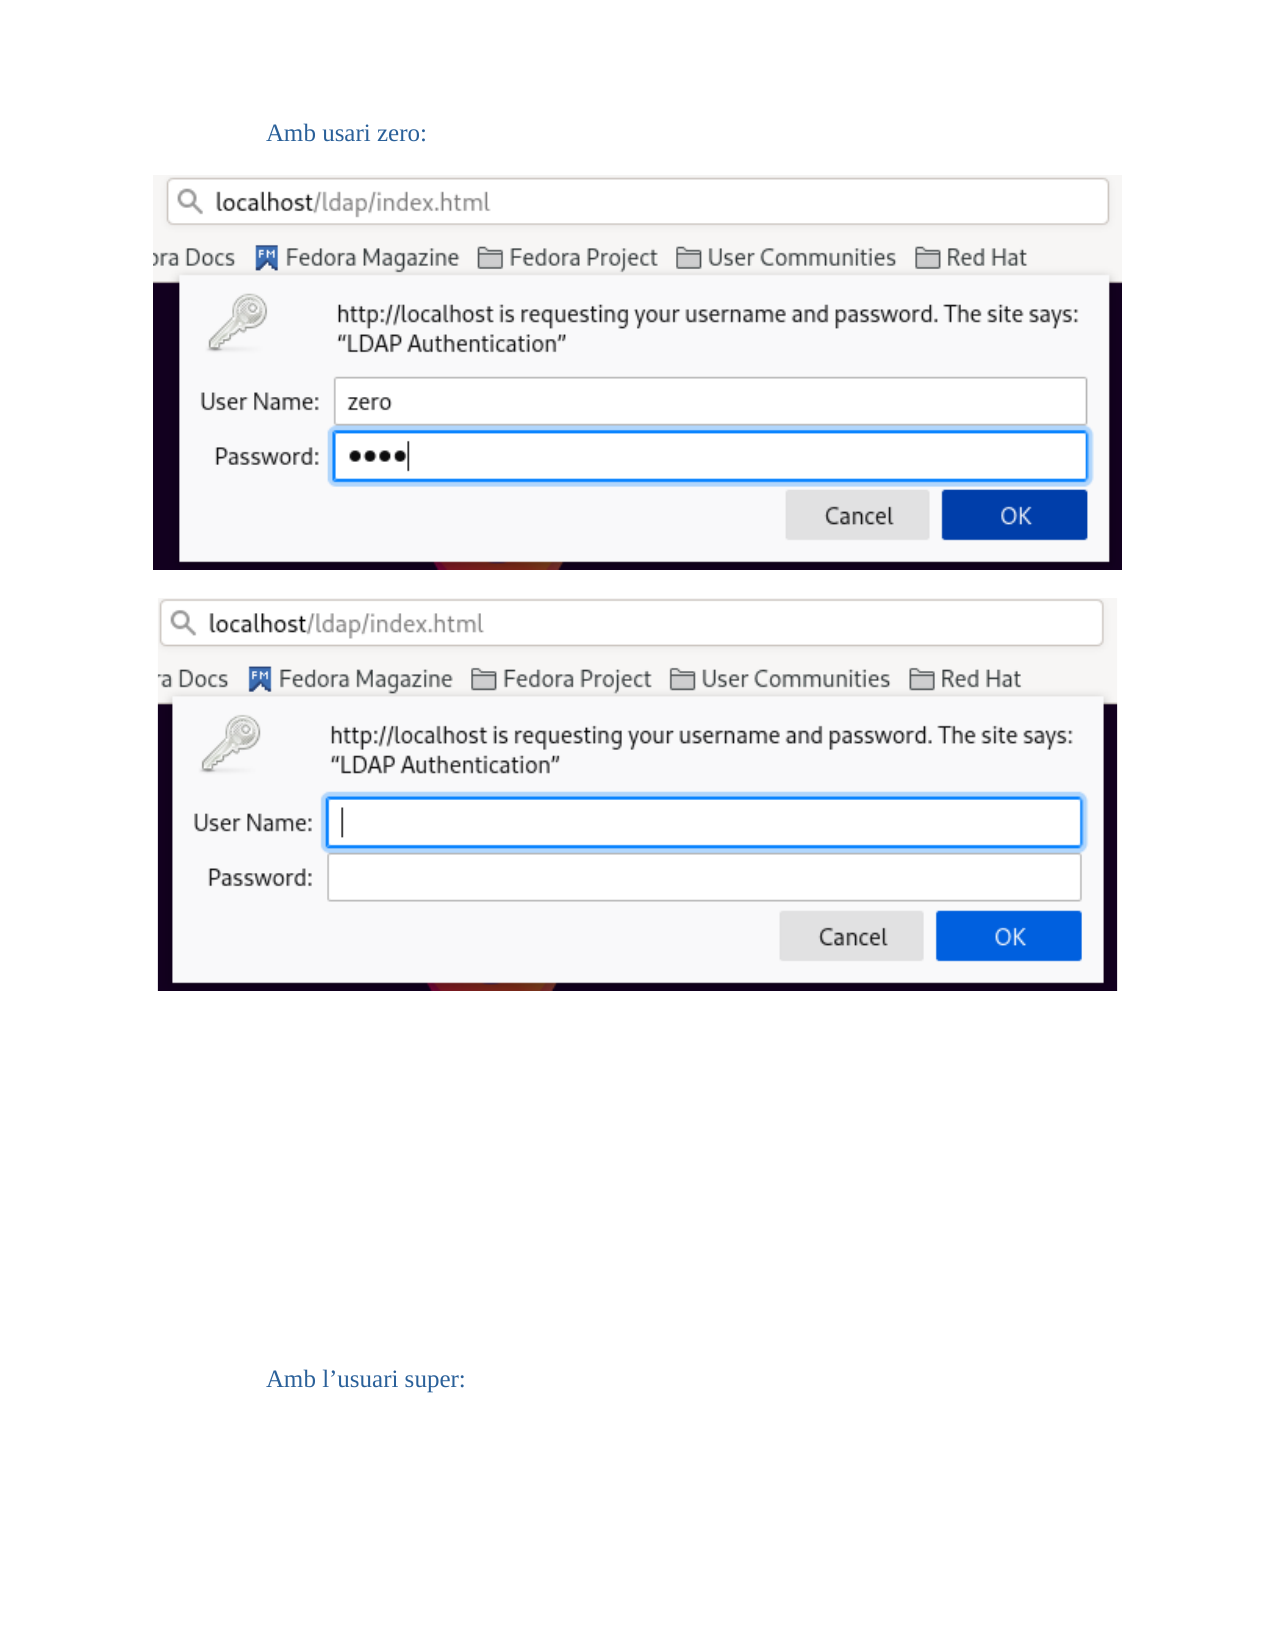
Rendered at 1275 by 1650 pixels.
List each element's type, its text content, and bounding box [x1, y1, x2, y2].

text Amb l’usuari super: [118, 1364, 1157, 1393]
picture [153, 175, 1122, 570]
picture [157, 598, 1118, 991]
text Amb usari zero: [118, 118, 1157, 147]
